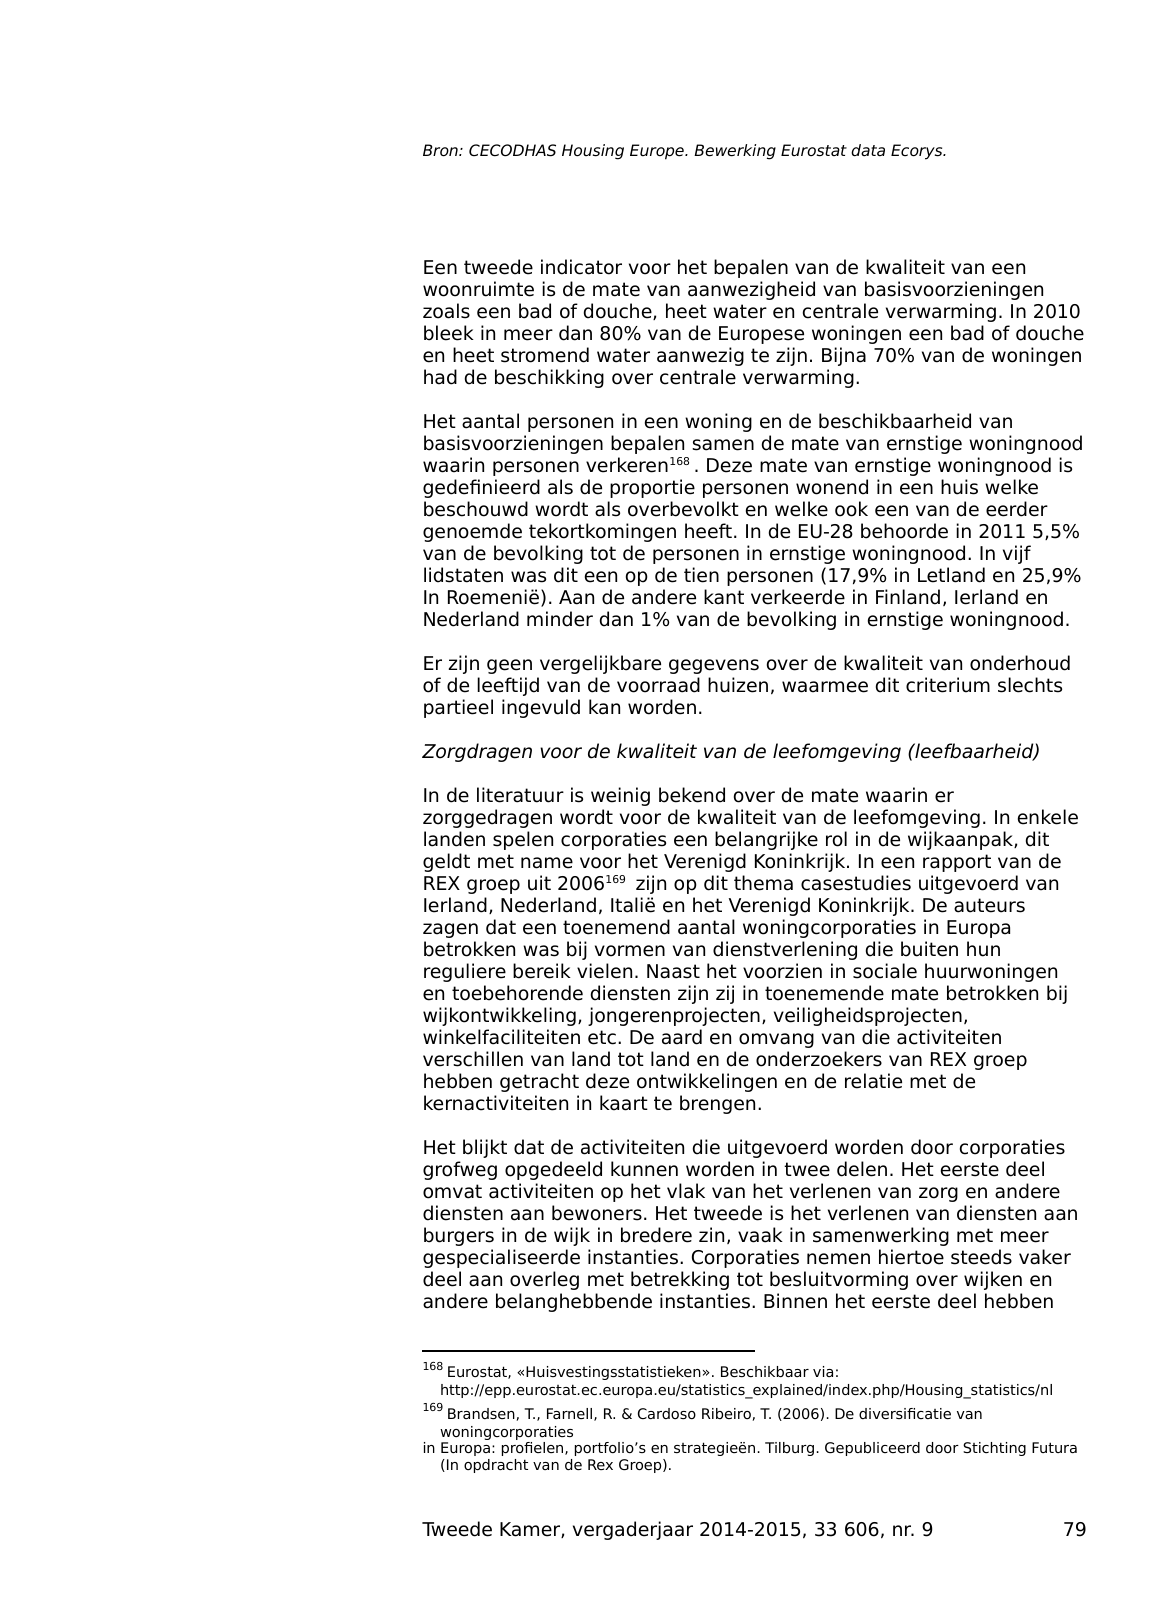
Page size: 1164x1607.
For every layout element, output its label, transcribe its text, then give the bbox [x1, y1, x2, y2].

text Het blijkt dat de activiteiten die uitgevoerd worden door corporaties grofweg opgedeeld kunnen worden in twee delen. Het eerste deel omvat activiteiten op het vlak van het verlenen van zorg en andere diensten aan bewoners. Het tweede is het verlenen van diensten aan burgers in de wijk in bredere zin, vaak in samenwerking met meer gespecialiseerde instanties. Corporaties nemen hiertoe steeds vaker deel aan overleg met betrekking tot besluitvorming over wijken en andere belanghebbende instanties. Binnen het eerste deel hebben [422, 1137, 1087, 1313]
text Brandsen, T., Farnell, R. & Cardoso Ribeiro, T. (2006). De diversificatie van woningcorporaties [422, 1402, 1087, 1441]
subtitle Zorgdragen voor de kwaliteit van de leefomgeving (leefbaarheid) [422, 741, 1087, 763]
text Het aantal personen in een woning en de beschikbaarheid van basisvoorzieningen bepalen samen de mate van ernstige woningnood waarin personen verkeren. Deze mate van ernstige woningnood is gedefinieerd als de proportie personen wonend in een huis welke beschouwd wordt als overbevolkt en welke ook een van de eerder genoemde tekortkomingen heeft. In de EU-28 behoorde in 2011 5,5% van de bevolking tot de personen in ernstige woningnood. In vijf lidstaten was dit een op de tien personen (17,9% in Letland en 25,9% In Roemenië). Aan de andere kant verkeerde in Finland, Ierland en Nederland minder dan 1% van de bevolking in ernstige woningnood. [422, 411, 1087, 631]
text in Europa: profielen, portfolio’s en strategieën. Tilburg. Gepubliceerd door Stichting Futura (In opdracht van de Rex Groep). [422, 1441, 1087, 1474]
text Eurostat, «Huisvestingsstatistieken». Beschikbaar via: http://epp.eurostat.ec.europa.eu/statistics_explained/index.php/Housing_statistics/nl [422, 1360, 1087, 1399]
text Een tweede indicator voor het bepalen van de kwaliteit van een woonruimte is de mate van aanwezigheid van basisvoorzieningen zoals een bad of douche, heet water en centrale verwarming. In 2010 bleek in meer dan 80% van de Europese woningen een bad of douche en heet stromend water aanwezig te zijn. Bijna 70% van de woningen had de beschikking over centrale verwarming. [422, 257, 1087, 389]
text Er zijn geen vergelijkbare gegevens over de kwaliteit van onderhoud of de leeftijd van de voorraad huizen, waarmee dit criterium slechts partieel ingevuld kan worden. [422, 653, 1087, 719]
text Bron: CECODHAS Housing Europe. Bewerking Eurostat data Ecorys. [422, 142, 1072, 160]
text In de literatuur is weinig bekend over de mate waarin er zorggedragen wordt voor de kwaliteit van de leefomgeving. In enkele landen spelen corporaties een belangrijke rol in de wijkaanpak, dit geldt met name voor het Verenigd Koninkrijk. In een rapport van de REX groep uit 2006 zijn op dit thema casestudies uitgevoerd van Ierland, Nederland, Italië en het Verenigd Koninkrijk. De auteurs zagen dat een toenemend aantal woningcorporaties in Europa betrokken was bij vormen van dienstverlening die buiten hun reguliere bereik vielen. Naast het voorzien in sociale huurwoningen en toebehorende diensten zijn zij in toenemende mate betrokken bij wijkontwikkeling, jongerenprojecten, veiligheidsprojecten, winkelfaciliteiten etc. De aard en omvang van die activiteiten verschillen van land tot land en de onderzoekers van REX groep hebben getracht deze ontwikkelingen en de relatie met de kernactiviteiten in kaart te brengen. [422, 785, 1087, 1115]
